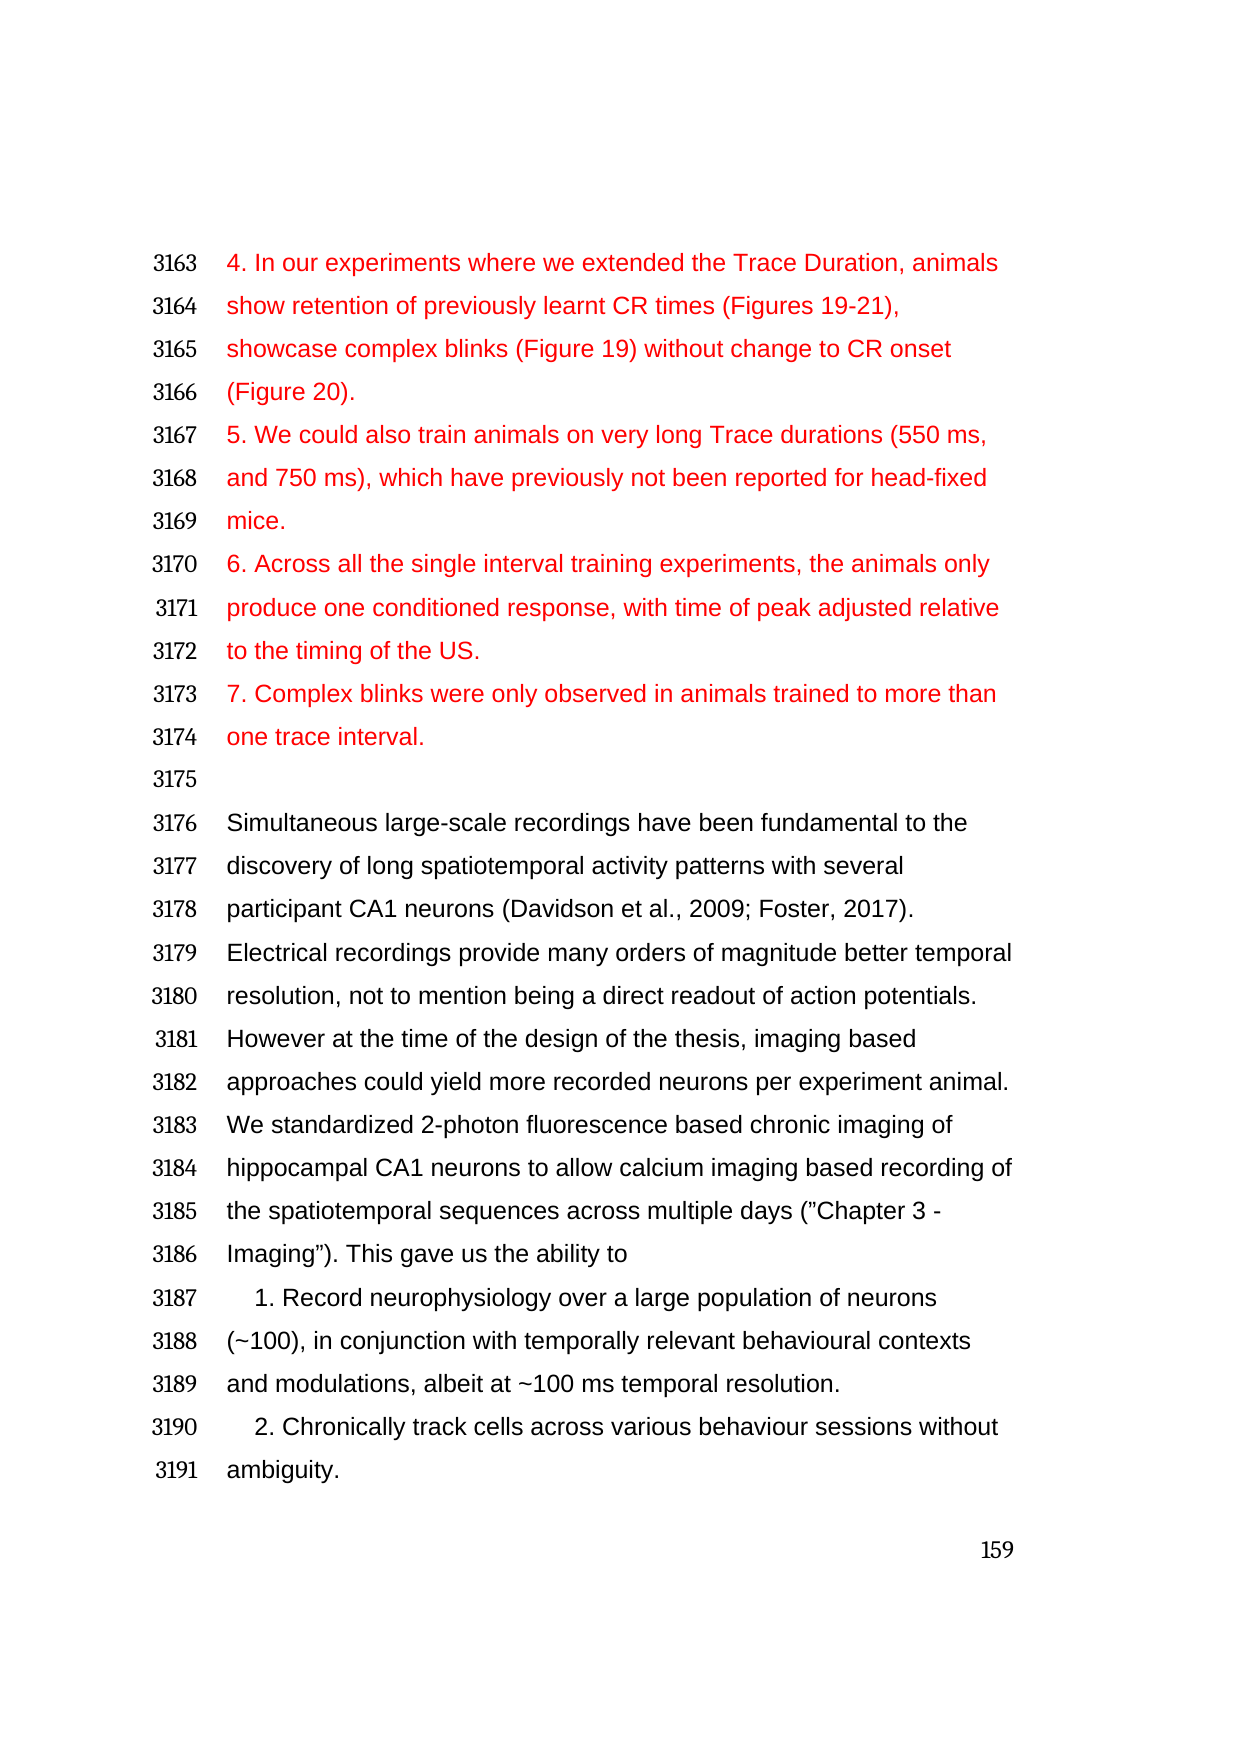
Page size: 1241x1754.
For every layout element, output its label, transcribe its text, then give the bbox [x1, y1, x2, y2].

text 7. Complex blinks were only observed in animals trained to more than one trace interval. [226, 679, 1014, 751]
text 5. We could also train animals on very long Trace durations (550 ms, and 750 ms), which have previously not been reported for head-fixed mice. [226, 420, 1014, 535]
text 2. Chronically track cells across various behaviour sessions without ambiguity. [226, 1412, 1014, 1484]
text 1. Record neurophysiology over a large population of neurons (~100), in conjunction with temporally relevant behavioural contexts and modulations, albeit at ~100 ms temporal resolution. [226, 1283, 1014, 1398]
text 6. Across all the single interval training experiments, the animals only produce one conditioned response, with time of peak adjusted relative to the timing of the US. [226, 549, 1014, 664]
text We standardized 2-photon fluorescence based chronic imaging of hippocampal CA1 neurons to allow calcium imaging based recording of the spatiotemporal sequences across multiple days (”Chapter 3 - Imaging”). This gave us the ability to [226, 1110, 1014, 1268]
text 4. In our experiments where we extended the Trace Duration, animals show retention of previously learnt CR times (Figures 19-21), showcase complex blinks (Figure 19) without change to CR onset (Figure 20). [226, 248, 1014, 406]
text Simultaneous large-scale recordings have been fundamental to the discovery of long spatiotemporal activity patterns with several participant CA1 neurons (Davidson et al., 2009; Foster, 2017)⁠. Electrical recordings provide many orders of magnitude better temporal resolution, not to mention being a direct readout of action potentials. However at the time of the design of the thesis, imaging based approaches could yield more recorded neurons per experiment animal. [226, 808, 1014, 1096]
